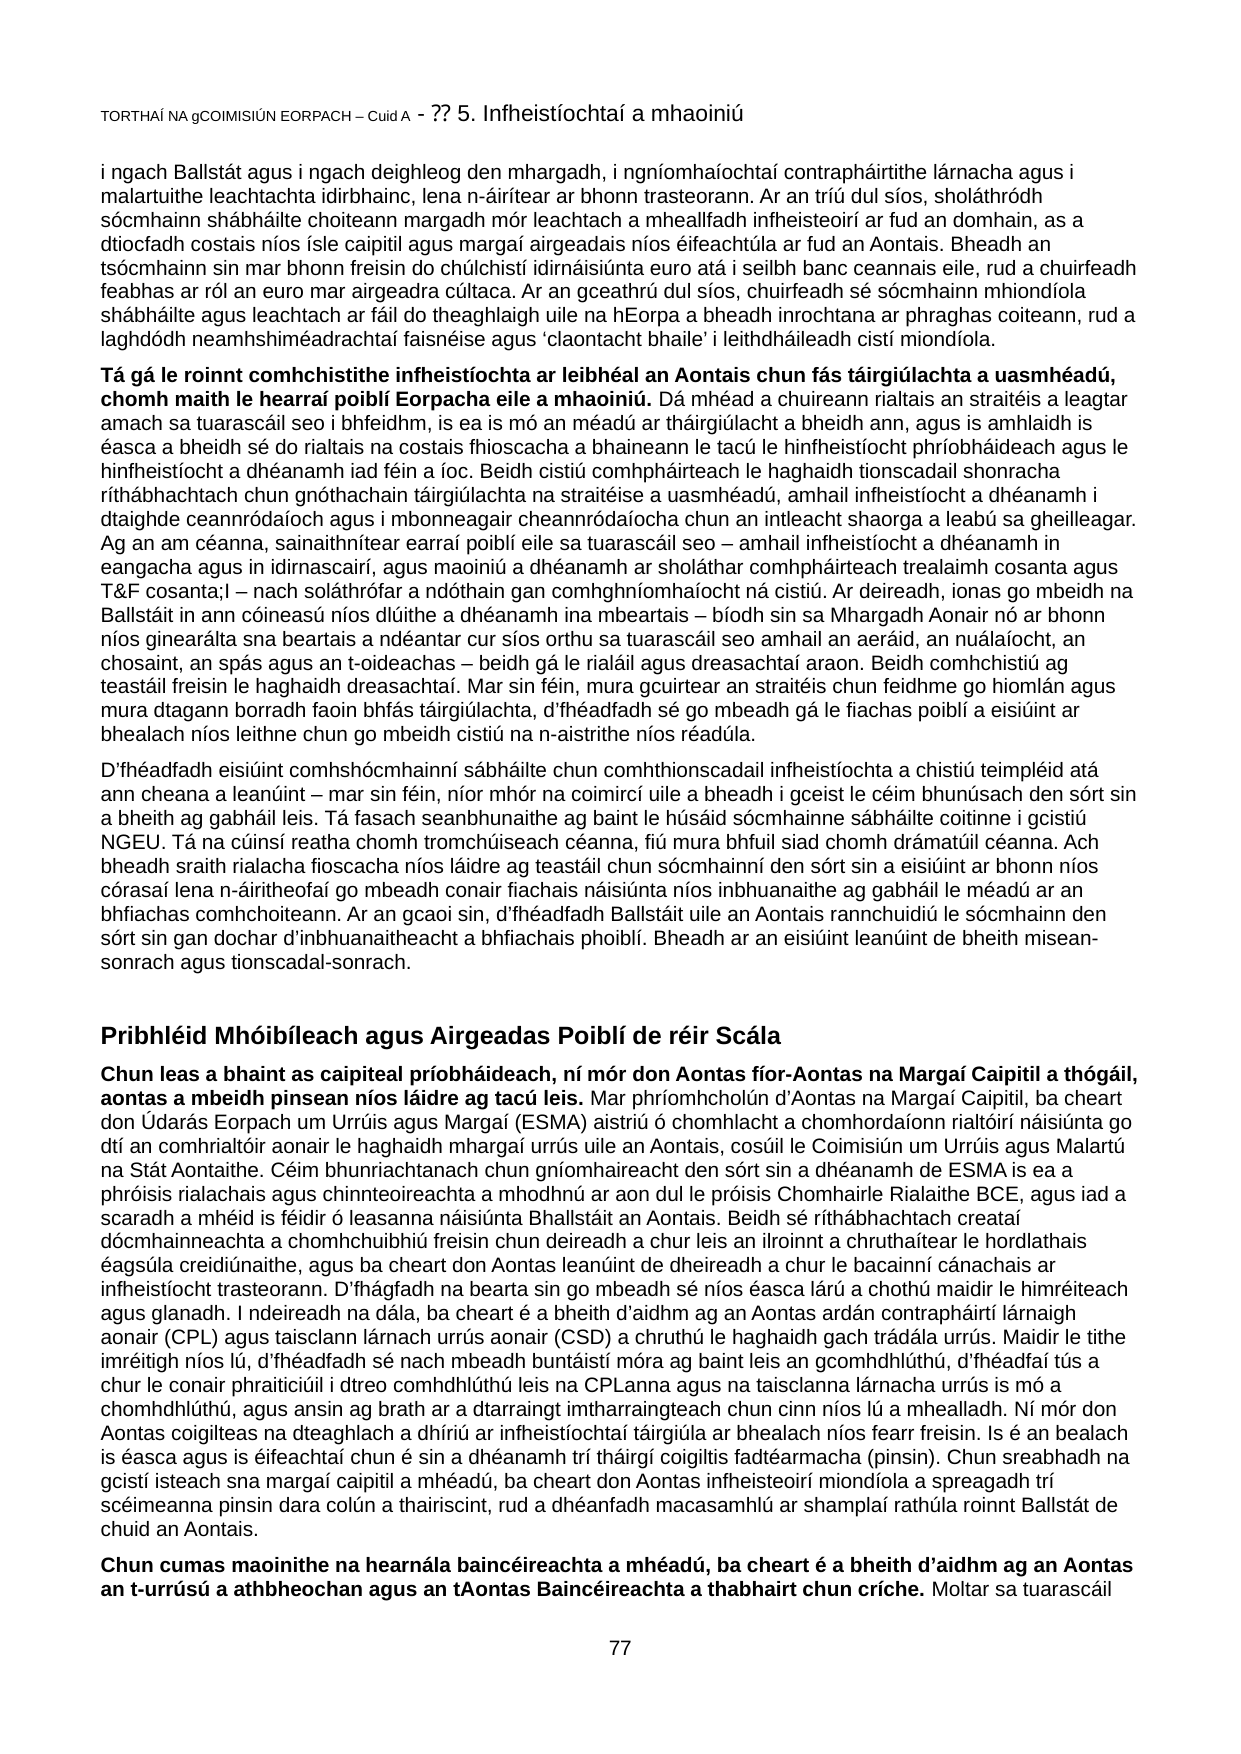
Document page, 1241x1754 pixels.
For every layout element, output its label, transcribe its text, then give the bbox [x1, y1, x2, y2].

text Tá gá le roinnt comhchistithe infheistíochta ar leibhéal an Aontais chun fás táirgiúlachta a uasmhéadú, chomh maith le hearraí poiblí Eorpacha eile a mhaoiniú. Dá mhéad a chuireann rialtais an straitéis a leagtar amach sa tuarascáil seo i bhfeidhm, is ea is mó an méadú ar tháirgiúlacht a bheidh ann, agus is amhlaidh is éasca a bheidh sé do rialtais na costais fhioscacha a bhaineann le tacú le hinfheistíocht phríobháideach agus le hinfheistíocht a dhéanamh iad féin a íoc. Beidh cistiú comhpháirteach le haghaidh tionscadail shonracha ríthábhachtach chun gnóthachain táirgiúlachta na straitéise a uasmhéadú, amhail infheistíocht a dhéanamh i dtaighde ceannródaíoch agus i mbonneagair cheannródaíocha chun an intleacht shaorga a leabú sa gheilleagar. Ag an am céanna, sainaithnítear earraí poiblí eile sa tuarascáil seo – amhail infheistíocht a dhéanamh in eangacha agus in idirnascairí, agus maoiniú a dhéanamh ar sholáthar comhpháirteach trealaimh cosanta agus T&F cosanta;I – nach soláthrófar a ndóthain gan comhghníomhaíocht ná cistiú. Ar deireadh, ionas go mbeidh na Ballstáit in ann cóineasú níos dlúithe a dhéanamh ina mbeartais – bíodh sin sa Mhargadh Aonair nó ar bhonn níos ginearálta sna beartais a ndéantar cur síos orthu sa tuarascáil seo amhail an aeráid, an nuálaíocht, an chosaint, an spás agus an t-oideachas – beidh gá le rialáil agus dreasachtaí araon. Beidh comhchistiú ag teastáil freisin le haghaidh dreasachtaí. Mar sin féin, mura gcuirtear an straitéis chun feidhme go hiomlán agus mura dtagann borradh faoin bhfás táirgiúlachta, d’fhéadfadh sé go mbeadh gá le fiachas poiblí a eisiúint ar bhealach níos leithne chun go mbeidh cistiú na n-aistrithe níos réadúla. [100, 363, 1140, 746]
text i ngach Ballstát agus i ngach deighleog den mhargadh, i ngníomhaíochtaí contrapháirtithe lárnacha agus i malartuithe leachtachta idirbhainc, lena n-áirítear ar bhonn trasteorann. Ar an tríú dul síos, sholáthródh sócmhainn shábháilte choiteann margadh mór leachtach a mheallfadh infheisteoirí ar fud an domhain, as a dtiocfadh costais níos ísle caipitil agus margaí airgeadais níos éifeachtúla ar fud an Aontais. Bheadh an tsócmhainn sin mar bhonn freisin do chúlchistí idirnáisiúnta euro atá i seilbh banc ceannais eile, rud a chuirfeadh feabhas ar ról an euro mar airgeadra cúltaca. Ar an gceathrú dul síos, chuirfeadh sé sócmhainn mhiondíola shábháilte agus leachtach ar fáil do theaghlaigh uile na hEorpa a bheadh inrochtana ar phraghas coiteann, rud a laghdódh neamhshiméadrachtaí faisnéise agus ‘claontacht bhaile’ i leithdháileadh cistí miondíola. [100, 159, 1140, 351]
text Chun cumas maoinithe na hearnála baincéireachta a mhéadú, ba cheart é a bheith d’aidhm ag an Aontas an t-urrúsú a athbheochan agus an tAontas Baincéireachta a thabhairt chun críche. Moltar sa tuarascáil [100, 1553, 1140, 1601]
text D’fhéadfadh eisiúint comhshócmhainní sábháilte chun comhthionscadail infheistíochta a chistiú teimpléid atá ann cheana a leanúint – mar sin féin, níor mhór na coimircí uile a bheadh i gceist le céim bhunúsach den sórt sin a bheith ag gabháil leis. Tá fasach seanbhunaithe ag baint le húsáid sócmhainne sábháilte coitinne i gcistiú NGEU. Tá na cúinsí reatha chomh tromchúiseach céanna, fiú mura bhfuil siad chomh drámatúil céanna. Ach bheadh sraith rialacha fioscacha níos láidre ag teastáil chun sócmhainní den sórt sin a eisiúint ar bhonn níos córasaí lena n-áiritheofaí go mbeadh conair fiachais náisiúnta níos inbhuanaithe ag gabháil le méadú ar an bhfiachas comhchoiteann. Ar an gcaoi sin, d’fhéadfadh Ballstáit uile an Aontais rannchuidiú le sócmhainn den sórt sin gan dochar d’inbhuanaitheacht a bhfiachais phoiblí. Bheadh ar an eisiúint leanúint de bheith misean-sonrach agus tionscadal-sonrach. [100, 758, 1140, 974]
text Chun leas a bhaint as caipiteal príobháideach, ní mór don Aontas fíor-Aontas na Margaí Caipitil a thógáil, aontas a mbeidh pinsean níos láidre ag tacú leis. Mar phríomhcholún d’Aontas na Margaí Caipitil, ba cheart don Údarás Eorpach um Urrúis agus Margaí (ESMA) aistriú ó chomhlacht a chomhordaíonn rialtóirí náisiúnta go dtí an comhrialtóir aonair le haghaidh mhargaí urrús uile an Aontais, cosúil le Coimisiún um Urrúis agus Malartú na Stát Aontaithe. Céim bhunriachtanach chun gníomhaireacht den sórt sin a dhéanamh de ESMA is ea a phróisis rialachais agus chinnteoireachta a mhodhnú ar aon dul le próisis Chomhairle Rialaithe BCE, agus iad a scaradh a mhéid is féidir ó leasanna náisiúnta Bhallstáit an Aontais. Beidh sé ríthábhachtach creataí dócmhainneachta a chomhchuibhiú freisin chun deireadh a chur leis an ilroinnt a chruthaítear le hordlathais éagsúla creidiúnaithe, agus ba cheart don Aontas leanúint de dheireadh a chur le bacainní cánachais ar infheistíocht trasteorann. D’fhágfadh na bearta sin go mbeadh sé níos éasca lárú a chothú maidir le himréiteach agus glanadh. I ndeireadh na dála, ba cheart é a bheith d’aidhm ag an Aontas ardán contrapháirtí lárnaigh aonair (CPL) agus taisclann lárnach urrús aonair (CSD) a chruthú le haghaidh gach trádála urrús. Maidir le tithe imréitigh níos lú, d’fhéadfadh sé nach mbeadh buntáistí móra ag baint leis an gcomhdhlúthú, d’fhéadfaí tús a chur le conair phraiticiúil i dtreo comhdhlúthú leis na CPLanna agus na taisclanna lárnacha urrús is mó a chomhdhlúthú, agus ansin ag brath ar a dtarraingt imtharraingteach chun cinn níos lú a mhealladh. Ní mór don Aontas coigilteas na dteaghlach a dhíriú ar infheistíochtaí táirgiúla ar bhealach níos fearr freisin. Is é an bealach is éasca agus is éifeachtaí chun é sin a dhéanamh trí tháirgí coigiltis fadtéarmacha (pinsin). Chun sreabhadh na gcistí isteach sna margaí caipitil a mhéadú, ba cheart don Aontas infheisteoirí miondíola a spreagadh trí scéimeanna pinsin dara colún a thairiscint, rud a dhéanfadh macasamhlú ar shamplaí rathúla roinnt Ballstát de chuid an Aontais. [100, 1062, 1140, 1541]
text Pribhléid Mhóibíleach agus Airgeadas Poiblí de réir Scála [100, 1021, 1140, 1050]
